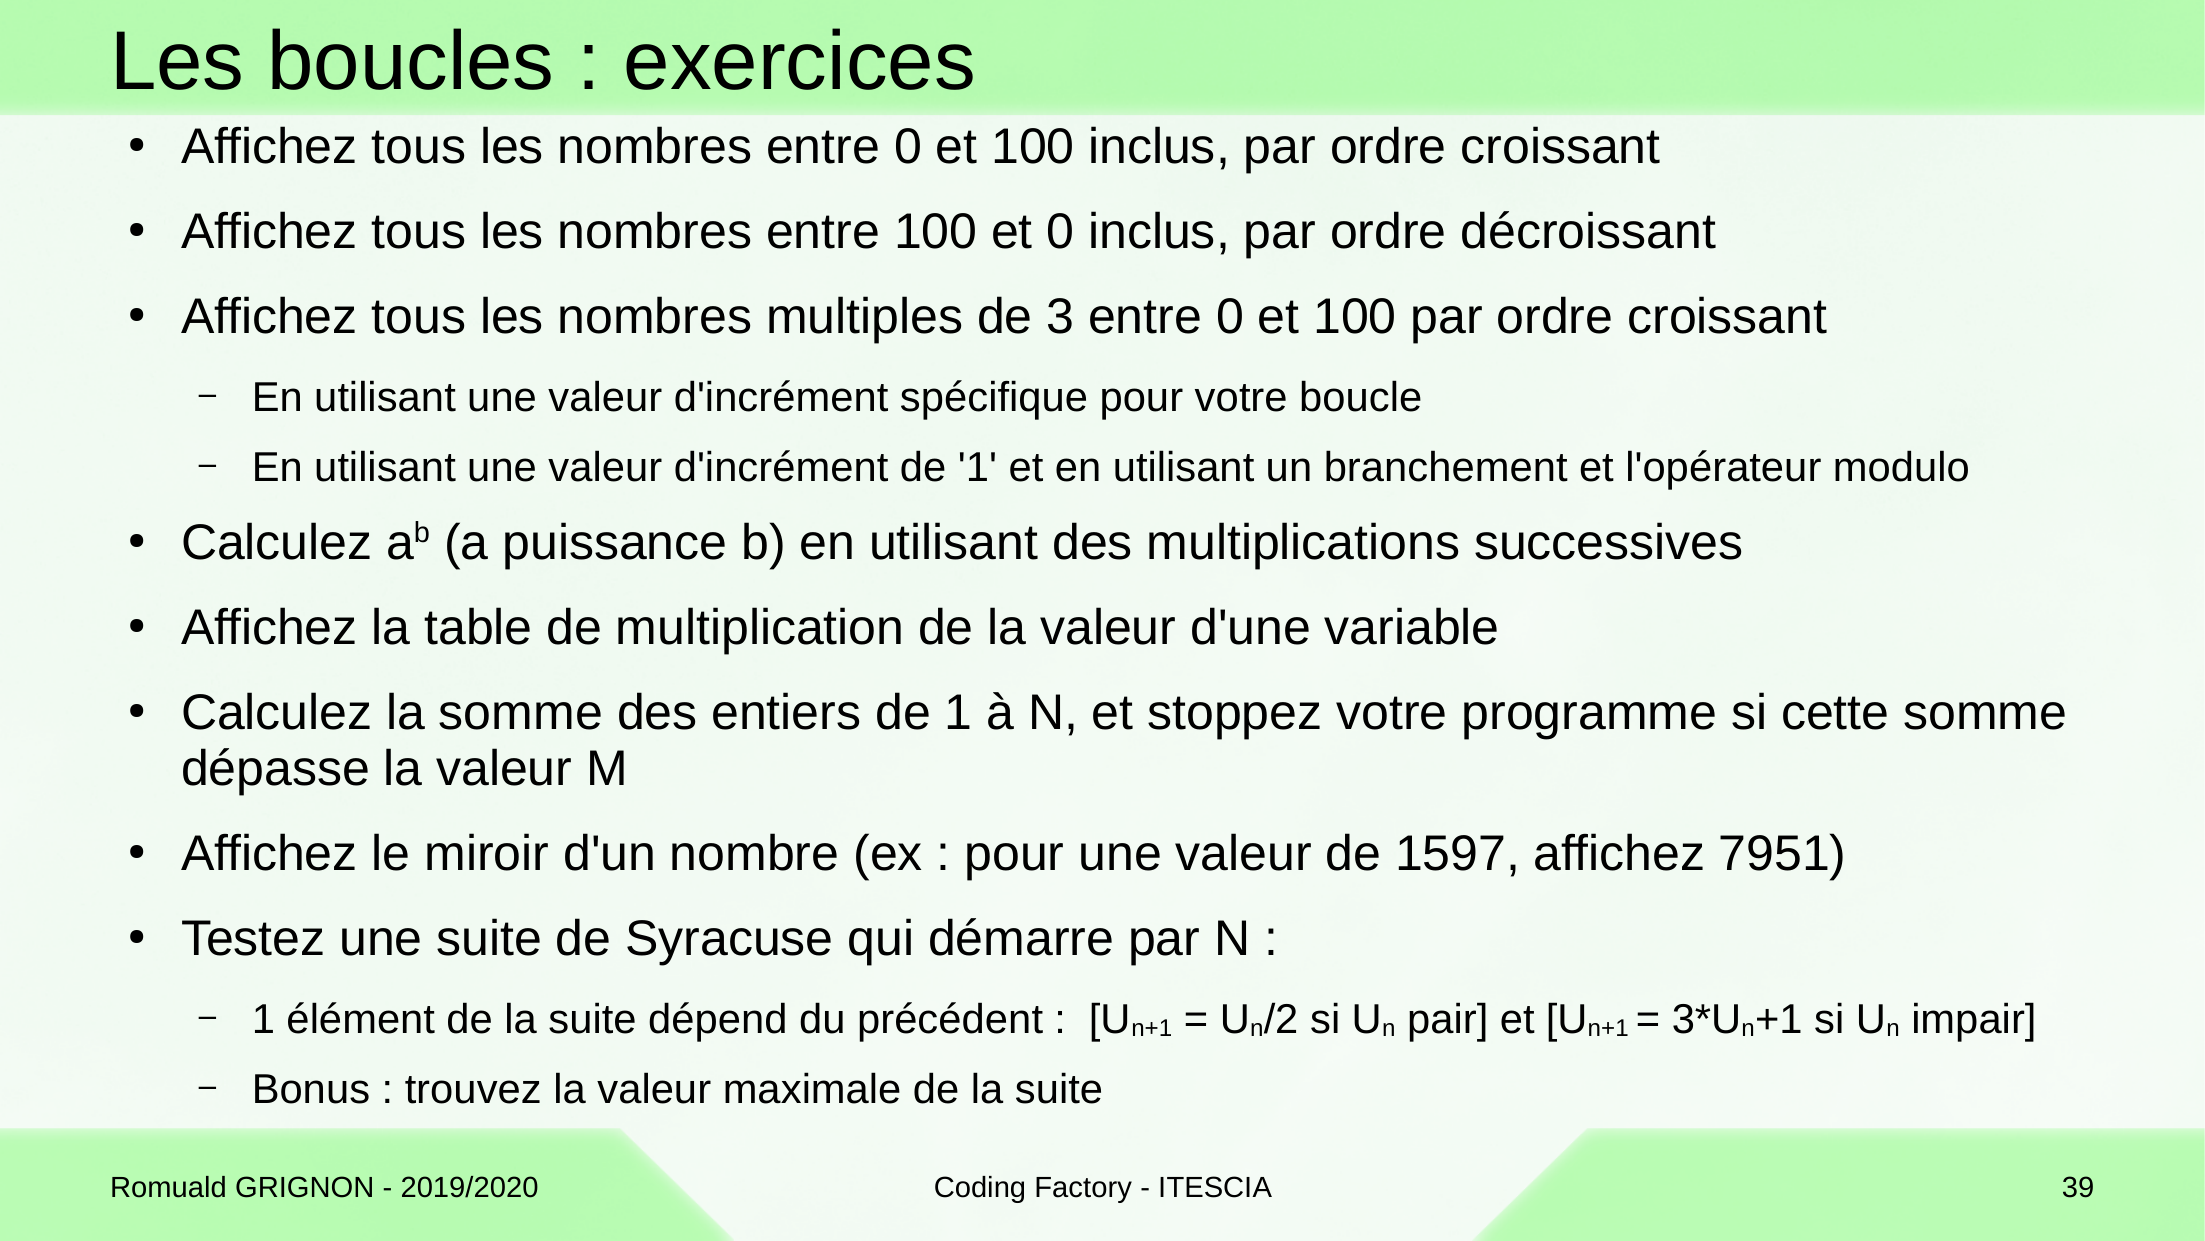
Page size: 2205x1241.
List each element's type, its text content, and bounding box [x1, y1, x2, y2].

title Les boucles : exercices [110, 49, 2095, 188]
list Affichez tous les nombres entre 0 et 100 inclus, par ordre croissant Affichez tous les nombres entre 100 et 0 inclus, par ordre décroissant Affichez tous les nombres multiples de 3 entre 0 et 100 par ordre croissant En utilisant une valeur d'incrément spécifique pour votre boucle En utilisant une valeur d'incrément de '1' et en utilisant un branchement et l'opérateur modulo Calculez ab (a puissance b) en utilisant des multiplications successives Affichez la table de multiplication de la valeur d'une variable Calculez la somme des entiers de 1 à N, et stoppez votre programme si cette somme dépasse la valeur M Affichez le miroir d'un nombre (ex : pour une valeur de 1597, affichez 7951) Testez une suite de Syracuse qui démarre par N : 1 élément de la suite dépend du précédent : [Un+1 = Un/2 si Un pair] et [Un+1 = 3*Un+1 si Un impair] Bonus : trouvez la valeur maximale de la suite [110, 188, 2095, 1130]
picture [0, 0, 2205, 1241]
